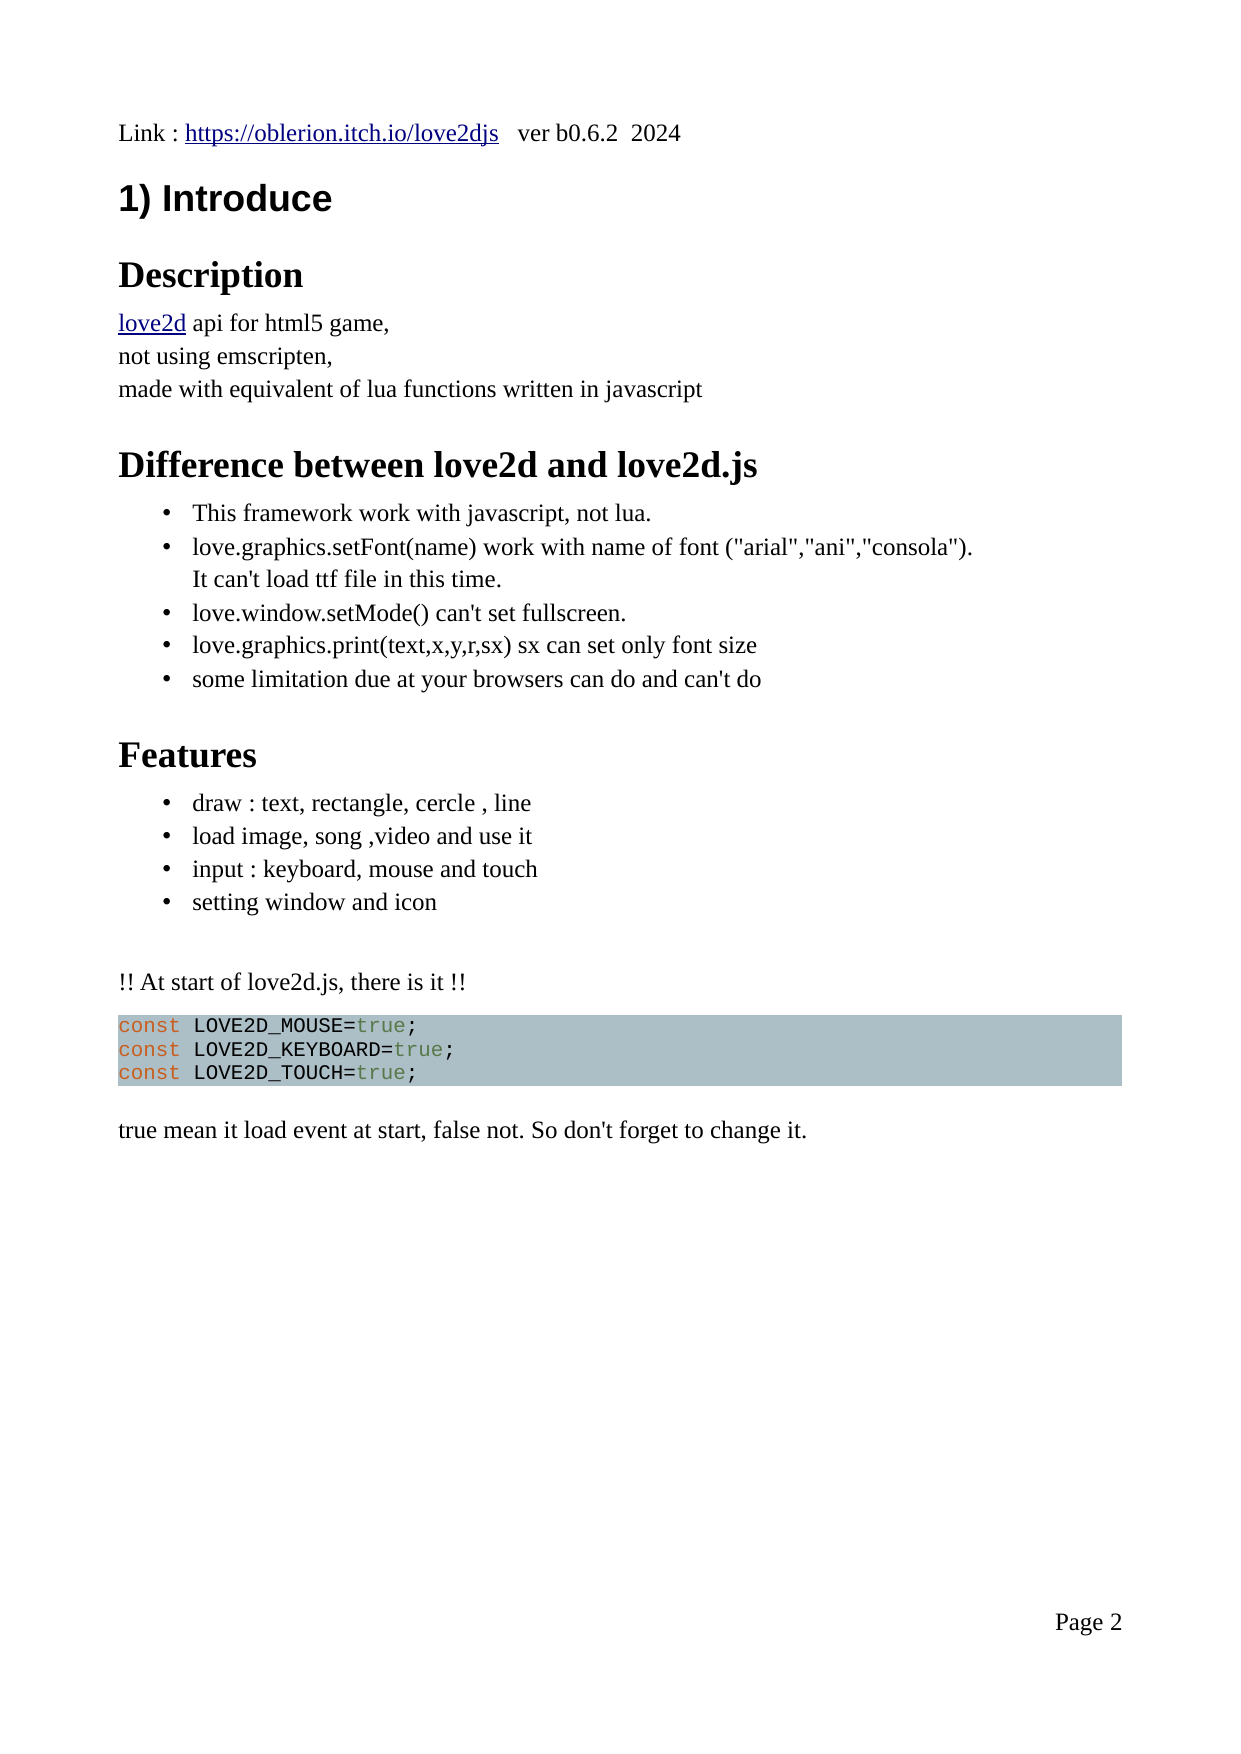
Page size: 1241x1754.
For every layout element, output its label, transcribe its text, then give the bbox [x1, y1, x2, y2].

text !! At start of love2d.js, there is it !! [118, 967, 1122, 996]
list love.window.setMode() can't set fullscreen. [162, 598, 1122, 626]
list love.graphics.print(text,x,y,r,sx) sx can set only font size [162, 631, 1122, 659]
list input : keyboard, mouse and touch [162, 854, 1122, 882]
list This framework work with javascript, not lua. [162, 498, 1122, 527]
list load image, song ,video and use it [162, 821, 1122, 849]
list draw : text, rectangle, cercle , line [162, 788, 1122, 816]
text love2d api for html5 game, not using emscripten, made with equivalent of lua functions written in javascript [118, 308, 1122, 403]
text const LOVE2D_KEYBOARD=true; [118, 1039, 1122, 1062]
subtitle 1) Introduce [118, 176, 1122, 219]
subtitle Description [118, 253, 1122, 296]
subtitle Features [118, 732, 1122, 775]
text const LOVE2D_TOUCH=true; [118, 1062, 1122, 1086]
list love.graphics.setFont(name) work with name of font ("arial","ani","consola"). It can't load ttf file in this time. [162, 532, 1122, 593]
text true mean it load event at start, false not. So don't forget to change it. [118, 1115, 1122, 1144]
list some limitation due at your browsers can do and can't do [162, 664, 1122, 692]
text const LOVE2D_MOUSE=true; [118, 1015, 1122, 1039]
subtitle Difference between love2d and love2d.js [118, 443, 1122, 486]
list setting window and icon [162, 887, 1122, 948]
